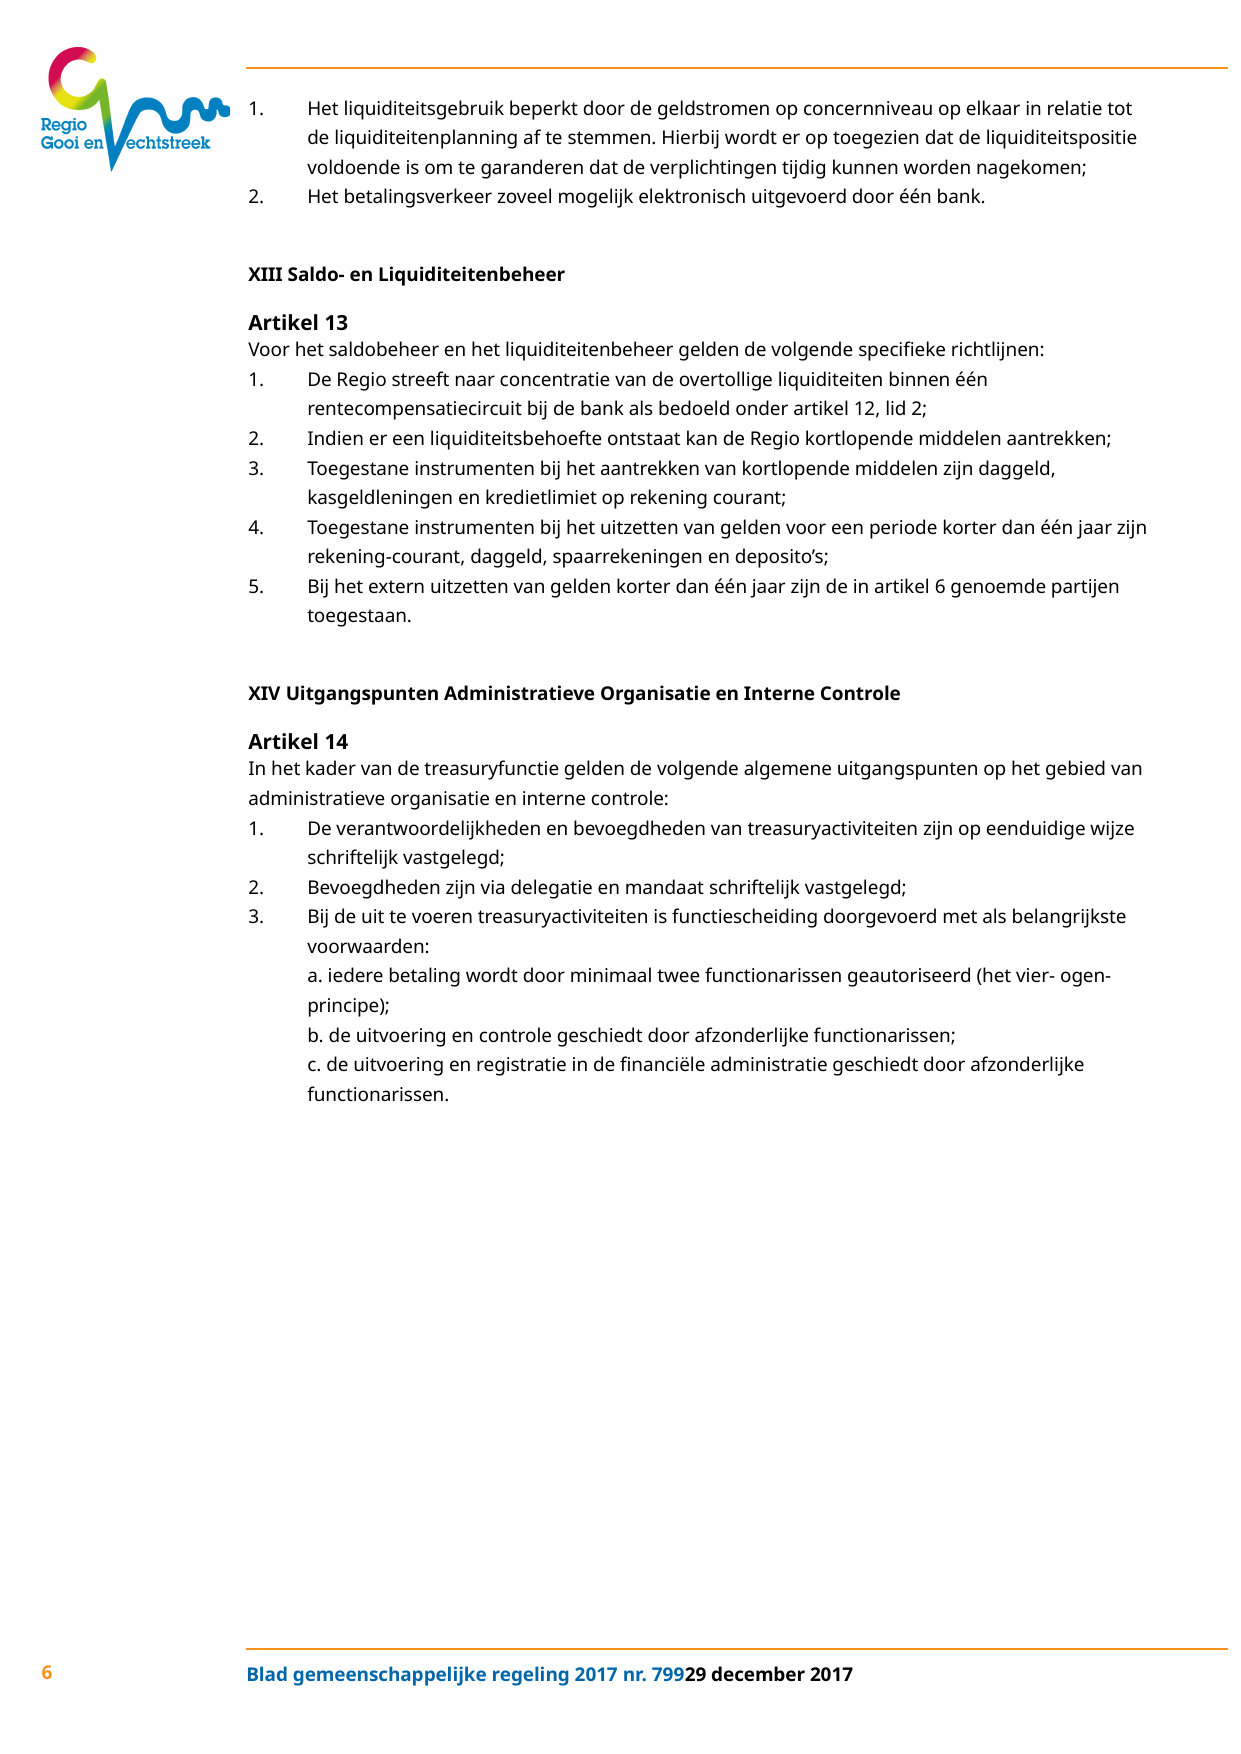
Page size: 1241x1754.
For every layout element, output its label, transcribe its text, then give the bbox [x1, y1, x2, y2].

text In het kader van de treasuryfunctie gelden de volgende algemene uitgangspunten op het gebied van administratieve organisatie en interne controle: [248, 756, 1152, 811]
list c. de uitvoering en registratie in de financiële administratie geschiedt door afzonderlijke functionarissen. [248, 1051, 1152, 1107]
text Voor het saldobeheer en het liquiditeitenbeheer gelden de volgende specifieke richtlijnen: [248, 336, 1152, 362]
list De Regio streeft naar concentratie van de overtollige liquiditeiten binnen één rentecompensatiecircuit bij de bank als bedoeld onder artikel 12, lid 2; [248, 366, 1152, 421]
text XIII Saldo- en Liquiditeitenbeheer [248, 259, 1152, 287]
list Toegestane instrumenten bij het uitzetten van gelden voor een periode korter dan één jaar zijn rekening-courant, daggeld, spaarrekeningen en deposito’s; [248, 514, 1152, 569]
list Het betalingsverkeer zoveel mogelijk elektronisch uitgevoerd door één bank. [248, 183, 1152, 209]
list Bij het extern uitzetten van gelden korter dan één jaar zijn de in artikel 6 genoemde partijen toegestaan. [248, 573, 1152, 628]
list Bevoegdheden zijn via delegatie en mandaat schriftelijk vastgelegd; [248, 874, 1152, 900]
picture [41, 47, 231, 172]
list Bij de uit te voeren treasuryactiviteiten is functiescheiding doorgevoerd met als belangrijkste voorwaarden: [248, 903, 1152, 959]
text XIV Uitgangspunten Administratieve Organisatie en Interne Controle [248, 678, 1152, 706]
list Toegestane instrumenten bij het aantrekken van kortlopende middelen zijn daggeld, kasgeldleningen en kredietlimiet op rekening courant; [248, 455, 1152, 510]
text Artikel 13 [248, 308, 1152, 336]
list a. iedere betaling wordt door minimaal twee functionarissen geautoriseerd (het vier- ogen-principe); [248, 963, 1152, 1018]
list De verantwoordelijkheden en bevoegdheden van treasuryactiviteiten zijn op eenduidige wijze schriftelijk vastgelegd; [248, 815, 1152, 870]
text Artikel 14 [248, 727, 1152, 756]
list Het liquiditeitsgebruik beperkt door de geldstromen op concernniveau op elkaar in relatie tot de liquiditeitenplanning af te stemmen. Hierbij wordt er op toegezien dat de liquiditeitspositie voldoende is om te garanderen dat de verplichtingen tijdig kunnen worden nagekomen; [248, 95, 1152, 180]
list Indien er een liquiditeitsbehoefte ontstaat kan de Regio kortlopende middelen aantrekken; [248, 425, 1152, 451]
picture [113, 110, 231, 172]
list b. de uitvoering en controle geschiedt door afzonderlijke functionarissen; [248, 1022, 1152, 1048]
